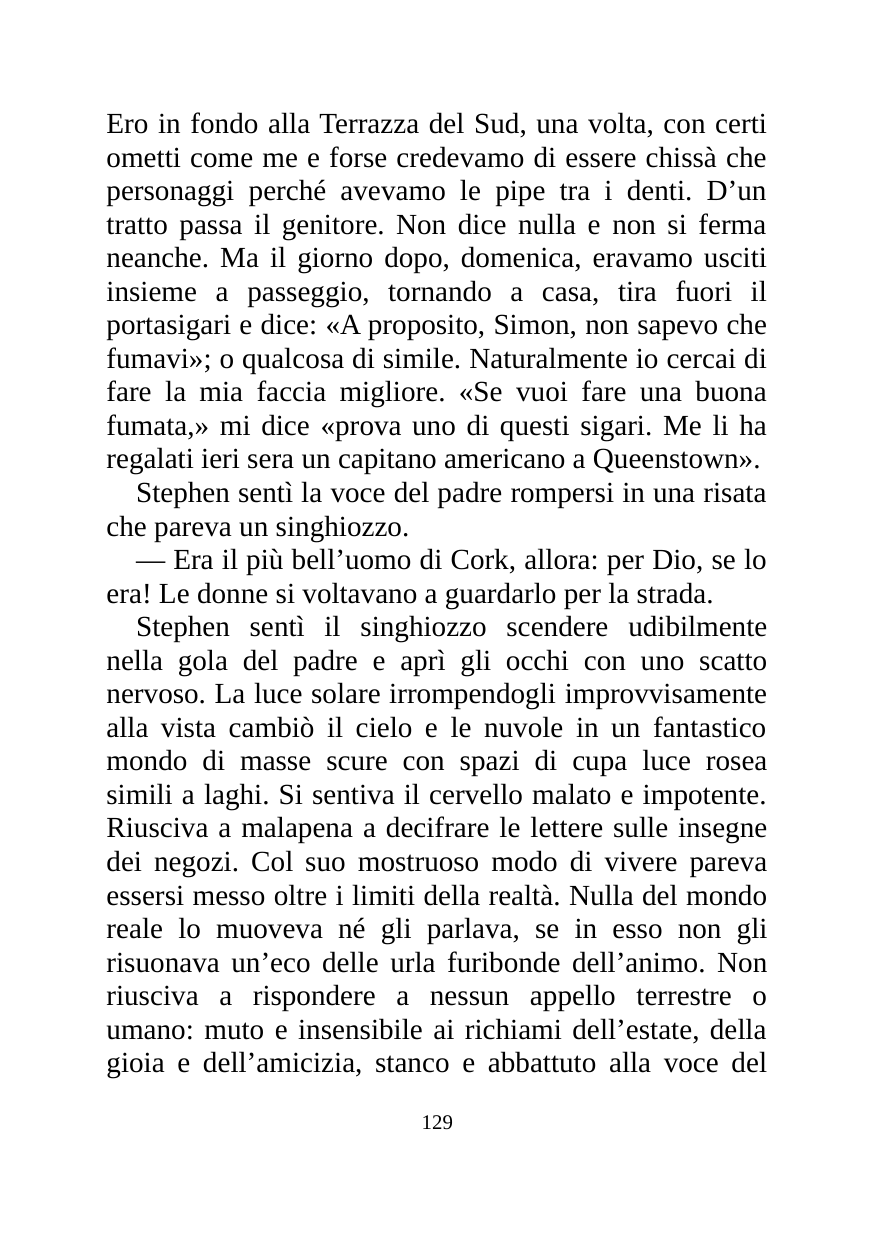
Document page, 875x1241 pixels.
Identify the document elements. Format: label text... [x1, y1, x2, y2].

text — Era il più bell’uomo di Cork, allora: per Dio, se lo era! Le donne si voltavano a guardarlo per la strada. [106, 542, 768, 609]
text Stephen sentì la voce del padre rompersi in una risata che pareva un singhiozzo. [106, 475, 768, 542]
text Stephen sentì il singhiozzo scendere udibilmente nella gola del padre e aprì gli occhi con uno scatto nervoso. La luce solare irrompendogli improvvisamente alla vista cambiò il cielo e le nuvole in un fantastico mondo di masse scure con spazi di cupa luce rosea simili a laghi. Si sentiva il cervello malato e impotente. Riusciva a malapena a decifrare le lettere sulle insegne dei negozi. Col suo mostruoso modo di vivere pareva essersi messo oltre i limiti della realtà. Nulla del mondo reale lo muoveva né gli parlava, se in esso non gli risuonava un’eco delle urla furibonde dell’animo. Non riusciva a rispondere a nessun appello terrestre o umano: muto e insensibile ai richiami dell’estate, della gioia e dell’amicizia, stanco e abbattuto alla voce del [106, 609, 768, 1079]
text Ero in fondo alla Terrazza del Sud, una volta, con certi ometti come me e forse credevamo di essere chissà che personaggi perché avevamo le pipe tra i denti. D’un tratto passa il genitore. Non dice nulla e non si ferma neanche. Ma il giorno dopo, domenica, eravamo usciti insieme a passeggio, tornando a casa, tira fuori il portasigari e dice: «A proposito, Simon, non sapevo che fumavi»; o qualcosa di simile. Naturalmente io cercai di fare la mia faccia migliore. «Se vuoi fare una buona fumata,» mi dice «prova uno di questi sigari. Me li ha regalati ieri sera un capitano americano a Queenstown». [106, 106, 768, 475]
